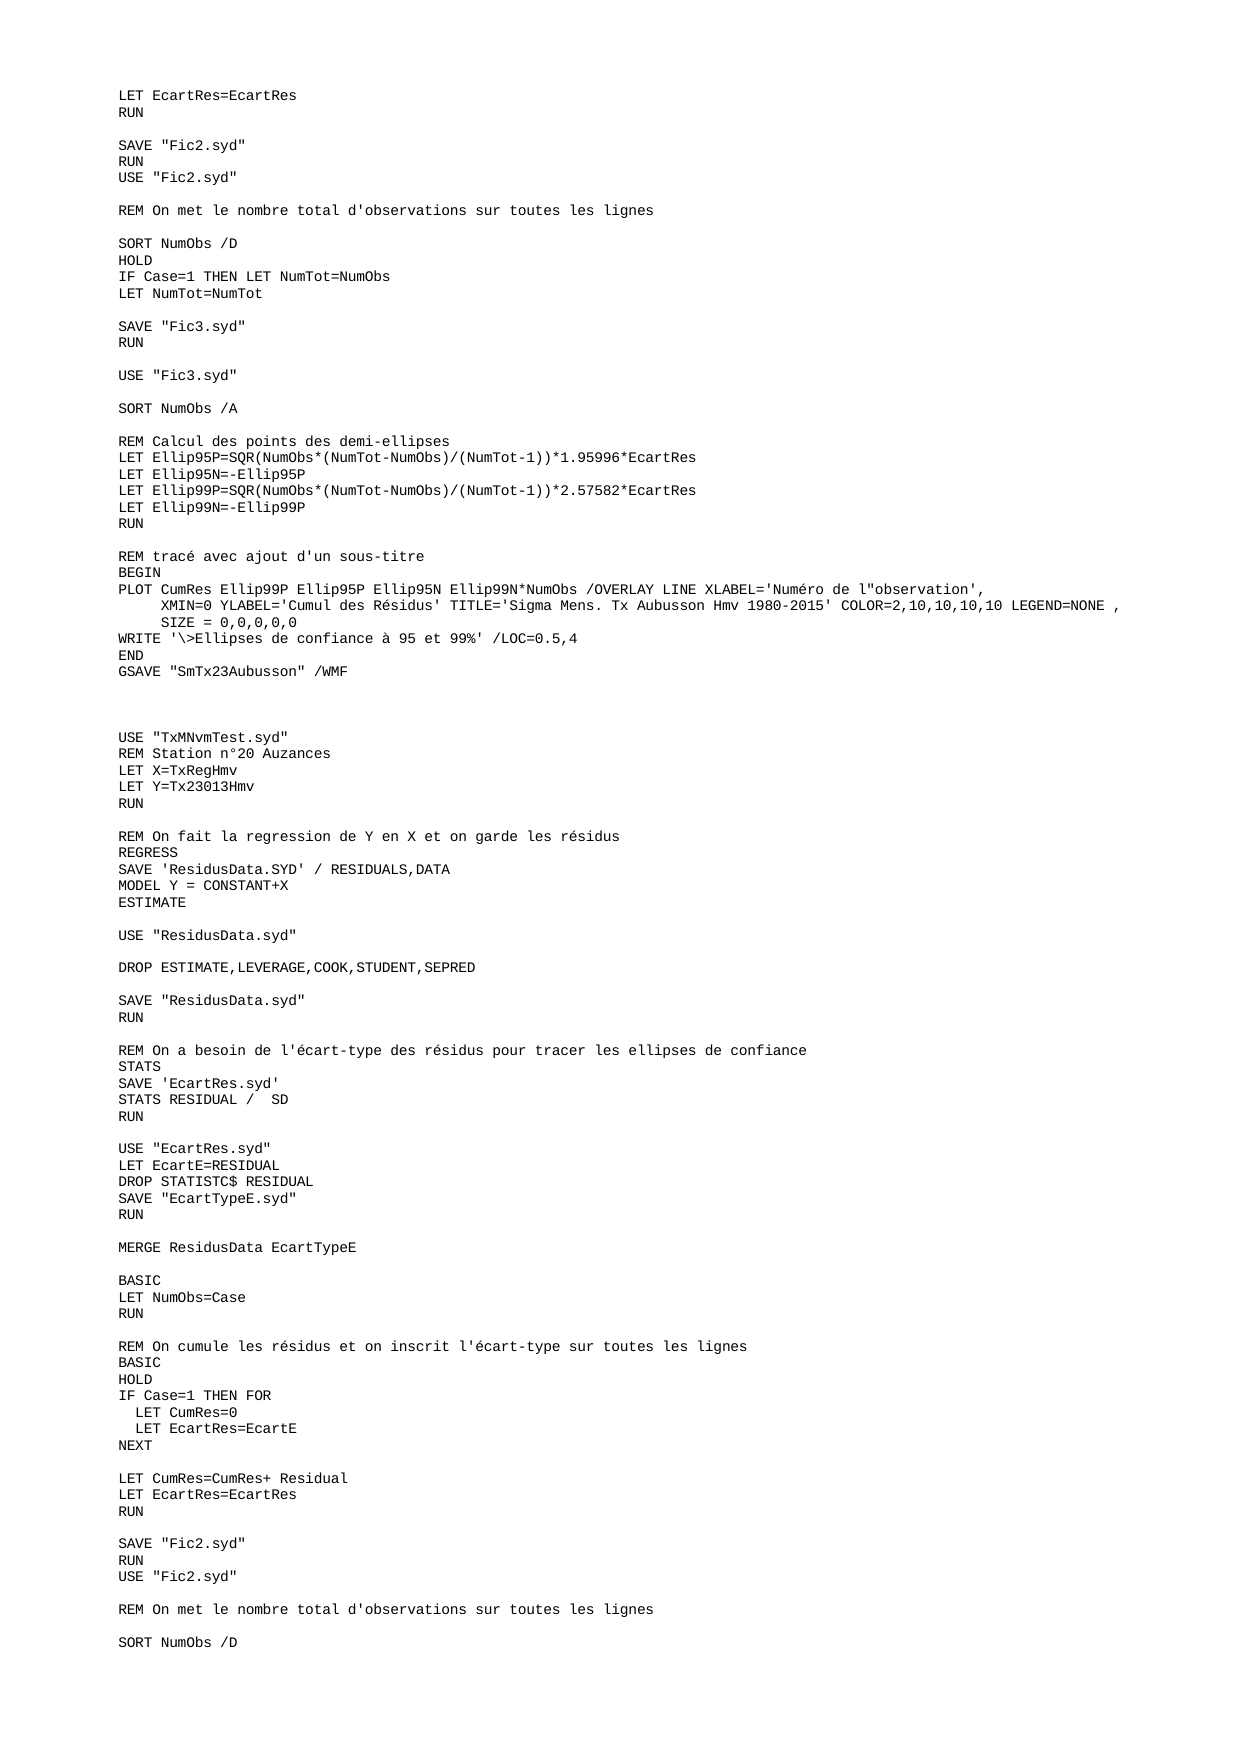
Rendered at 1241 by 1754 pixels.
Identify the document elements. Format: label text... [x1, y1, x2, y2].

text DROP ESTIMATE,LEVERAGE,COOK,STUDENT,SEPRED [118, 961, 1122, 977]
text SORT NumObs /A [118, 401, 1122, 418]
text LET CumRes=0 [118, 1405, 1122, 1422]
text WRITE '\>Ellipses de confiance à 95 et 99%' /LOC=0.5,4 [118, 632, 1122, 648]
text REM On fait la regression de Y en X et on garde les résidus [118, 829, 1122, 846]
text IF Case=1 THEN LET NumTot=NumObs [118, 269, 1122, 286]
text SAVE "EcartTypeE.syd" [118, 1191, 1122, 1208]
text REM On met le nombre total d'observations sur toutes les lignes [118, 204, 1122, 220]
text SAVE "Fic3.syd" [118, 319, 1122, 335]
text RUN [118, 1109, 1122, 1125]
text HOLD [118, 253, 1122, 269]
text REM On a besoin de l'écart-type des résidus pour tracer les ellipses de confiance [118, 1043, 1122, 1059]
text LET CumRes=CumRes+ Residual [118, 1471, 1122, 1487]
text LET EcartRes=EcartRes [118, 88, 1122, 105]
text RUN [118, 105, 1122, 121]
text LET Ellip99N=-Ellip99P [118, 500, 1122, 516]
text RUN [118, 154, 1122, 171]
text RUN [118, 1504, 1122, 1520]
text RUN [118, 1208, 1122, 1224]
text END [118, 648, 1122, 664]
text REM Calcul des points des demi-ellipses [118, 434, 1122, 451]
text LET Ellip95N=-Ellip95P [118, 467, 1122, 483]
text DROP STATISTC$ RESIDUAL [118, 1175, 1122, 1191]
text XMIN=0 YLABEL='Cumul des Résidus' TITLE='Sigma Mens. Tx Aubusson Hmv 1980-2015' COLOR=2,10,10,10,10 LEGEND=NONE , [118, 599, 1122, 615]
text USE "Fic3.syd" [118, 368, 1122, 385]
text SAVE "Fic2.syd" [118, 138, 1122, 154]
text USE "EcartRes.syd" [118, 1142, 1122, 1158]
text LET NumObs=Case [118, 1290, 1122, 1306]
text RUN [118, 516, 1122, 533]
text BASIC [118, 1273, 1122, 1290]
text STATS [118, 1059, 1122, 1076]
text IF Case=1 THEN FOR [118, 1389, 1122, 1405]
text RUN [118, 796, 1122, 813]
text RUN [118, 1306, 1122, 1323]
text USE "Fic2.syd" [118, 171, 1122, 187]
text SAVE 'EcartRes.syd' [118, 1076, 1122, 1092]
text LET Ellip99P=SQR(NumObs*(NumTot-NumObs)/(NumTot-1))*2.57582*EcartRes [118, 483, 1122, 500]
text REM tracé avec ajout d'un sous-titre [118, 549, 1122, 566]
text LET Y=Tx23013Hmv [118, 780, 1122, 796]
text HOLD [118, 1372, 1122, 1389]
text LET NumTot=NumTot [118, 286, 1122, 302]
text PLOT CumRes Ellip99P Ellip95P Ellip95N Ellip99N*NumObs /OVERLAY LINE XLABEL='Numéro de l"observation', [118, 582, 1122, 599]
text MODEL Y = CONSTANT+X [118, 878, 1122, 895]
text LET EcartRes=EcartE [118, 1422, 1122, 1438]
text RUN [118, 1010, 1122, 1027]
text REGRESS [118, 846, 1122, 862]
text BASIC [118, 1356, 1122, 1372]
text ESTIMATE [118, 895, 1122, 911]
text USE "Fic2.syd" [118, 1570, 1122, 1586]
text BEGIN [118, 566, 1122, 582]
text USE "TxMNvmTest.syd" [118, 730, 1122, 747]
text RUN [118, 335, 1122, 352]
text LET X=TxRegHmv [118, 763, 1122, 780]
text SAVE "Fic2.syd" [118, 1537, 1122, 1553]
text SIZE = 0,0,0,0,0 [118, 615, 1122, 632]
text LET EcartE=RESIDUAL [118, 1158, 1122, 1175]
text STATS RESIDUAL / SD [118, 1092, 1122, 1109]
text NEXT [118, 1438, 1122, 1454]
text REM On met le nombre total d'observations sur toutes les lignes [118, 1603, 1122, 1619]
text MERGE ResidusData EcartTypeE [118, 1241, 1122, 1257]
text SORT NumObs /D [118, 237, 1122, 253]
text LET EcartRes=EcartRes [118, 1487, 1122, 1504]
text SAVE 'ResidusData.SYD' / RESIDUALS,DATA [118, 862, 1122, 878]
text SORT NumObs /D [118, 1636, 1122, 1652]
text REM Station n°20 Auzances [118, 747, 1122, 763]
text USE "ResidusData.syd" [118, 928, 1122, 944]
text RUN [118, 1553, 1122, 1570]
text SAVE "ResidusData.syd" [118, 994, 1122, 1010]
text LET Ellip95P=SQR(NumObs*(NumTot-NumObs)/(NumTot-1))*1.95996*EcartRes [118, 451, 1122, 467]
text REM On cumule les résidus et on inscrit l'écart-type sur toutes les lignes [118, 1339, 1122, 1356]
text GSAVE "SmTx23Aubusson" /WMF [118, 664, 1122, 681]
